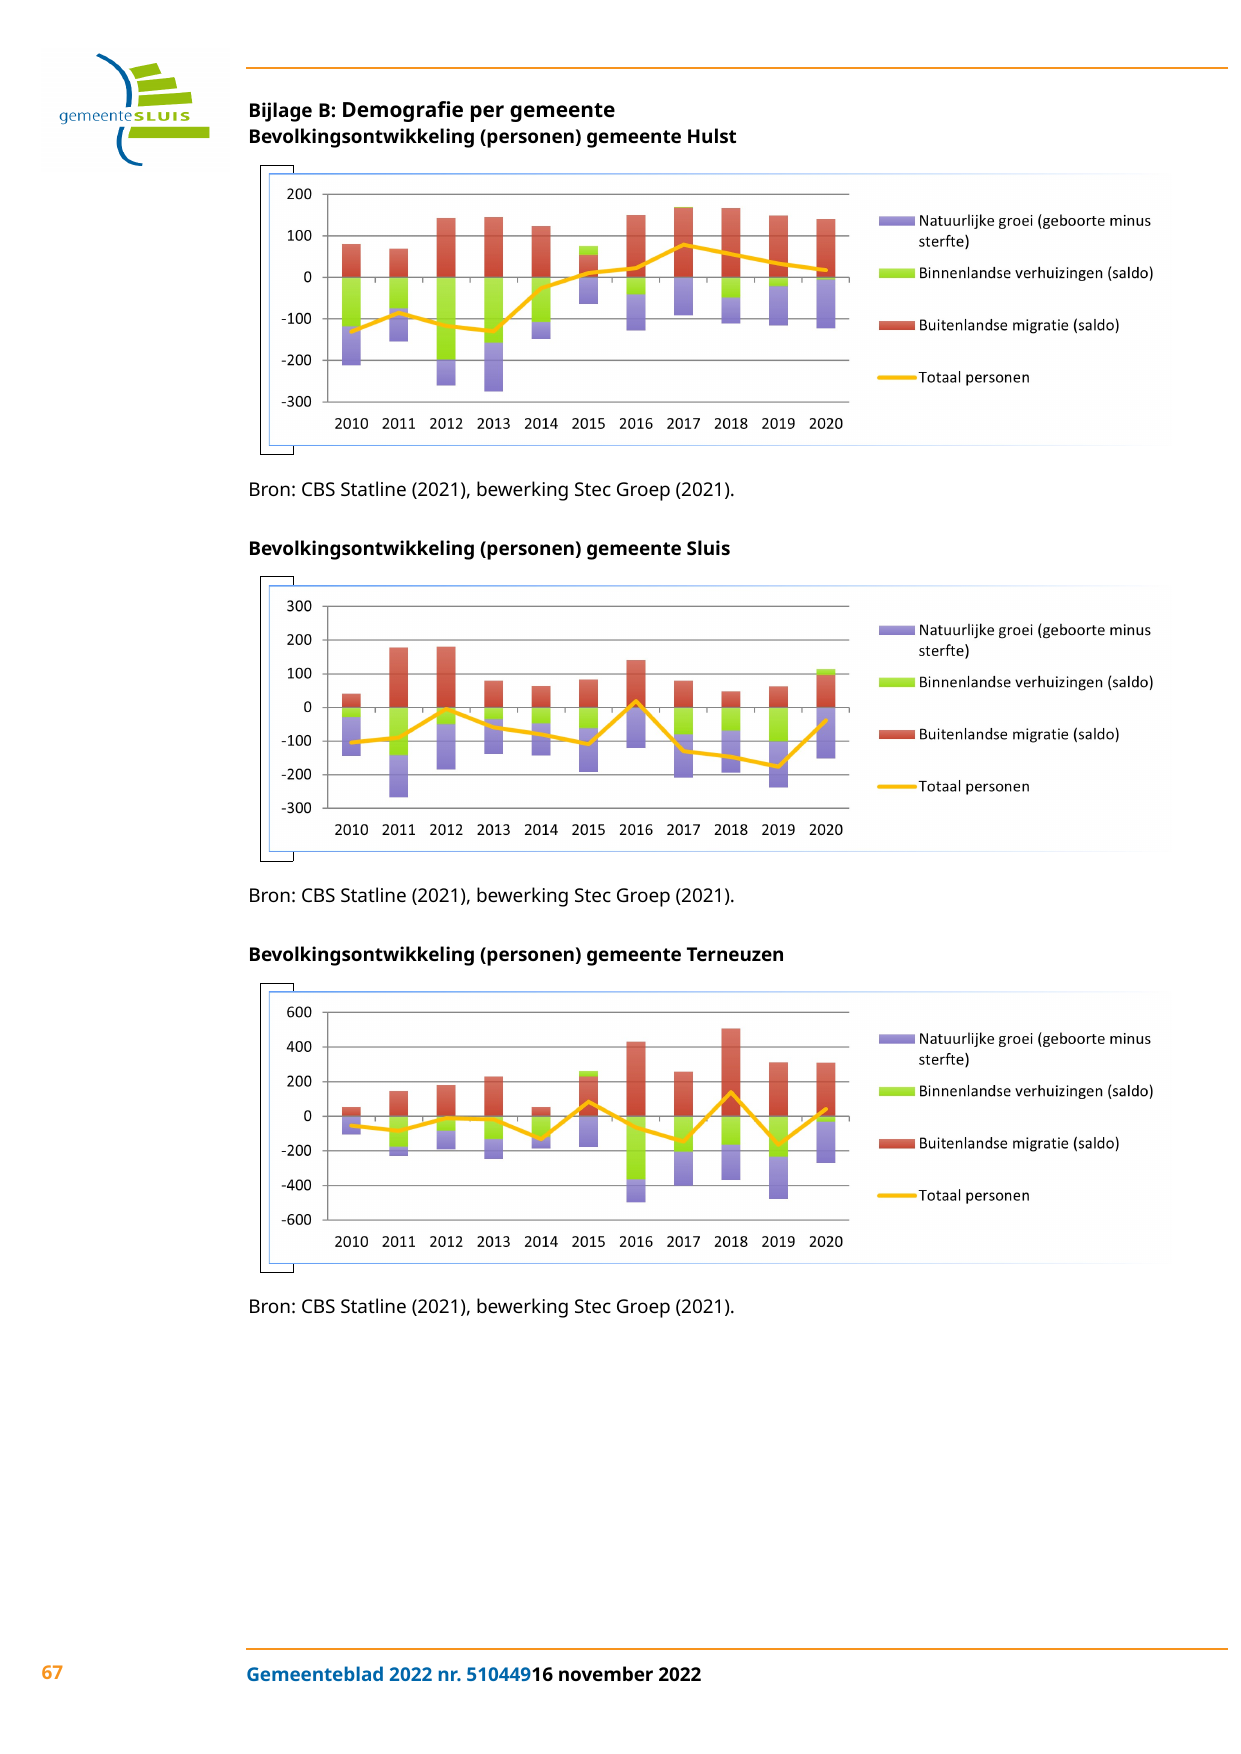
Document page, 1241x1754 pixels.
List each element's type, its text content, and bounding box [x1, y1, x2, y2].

text Bron: CBS Statline (2021), bewerking Stec Groep (2021). [248, 882, 1152, 908]
picture [268, 585, 1173, 852]
picture [268, 991, 1173, 1264]
text Bevolkingsontwikkeling (personen) gemeente Sluis [248, 535, 1152, 561]
text Bron: CBS Statline (2021), bewerking Stec Groep (2021). [248, 476, 1152, 501]
text Bevolkingsontwikkeling (personen) gemeente Terneuzen [248, 941, 1152, 967]
text Bevolkingsontwikkeling (personen) gemeente Hulst [248, 123, 1152, 149]
picture [41, 47, 231, 172]
text Bijlage B: Demografie per gemeente [248, 95, 1152, 123]
picture [268, 173, 1173, 446]
text Bron: CBS Statline (2021), bewerking Stec Groep (2021). [248, 1294, 1152, 1319]
